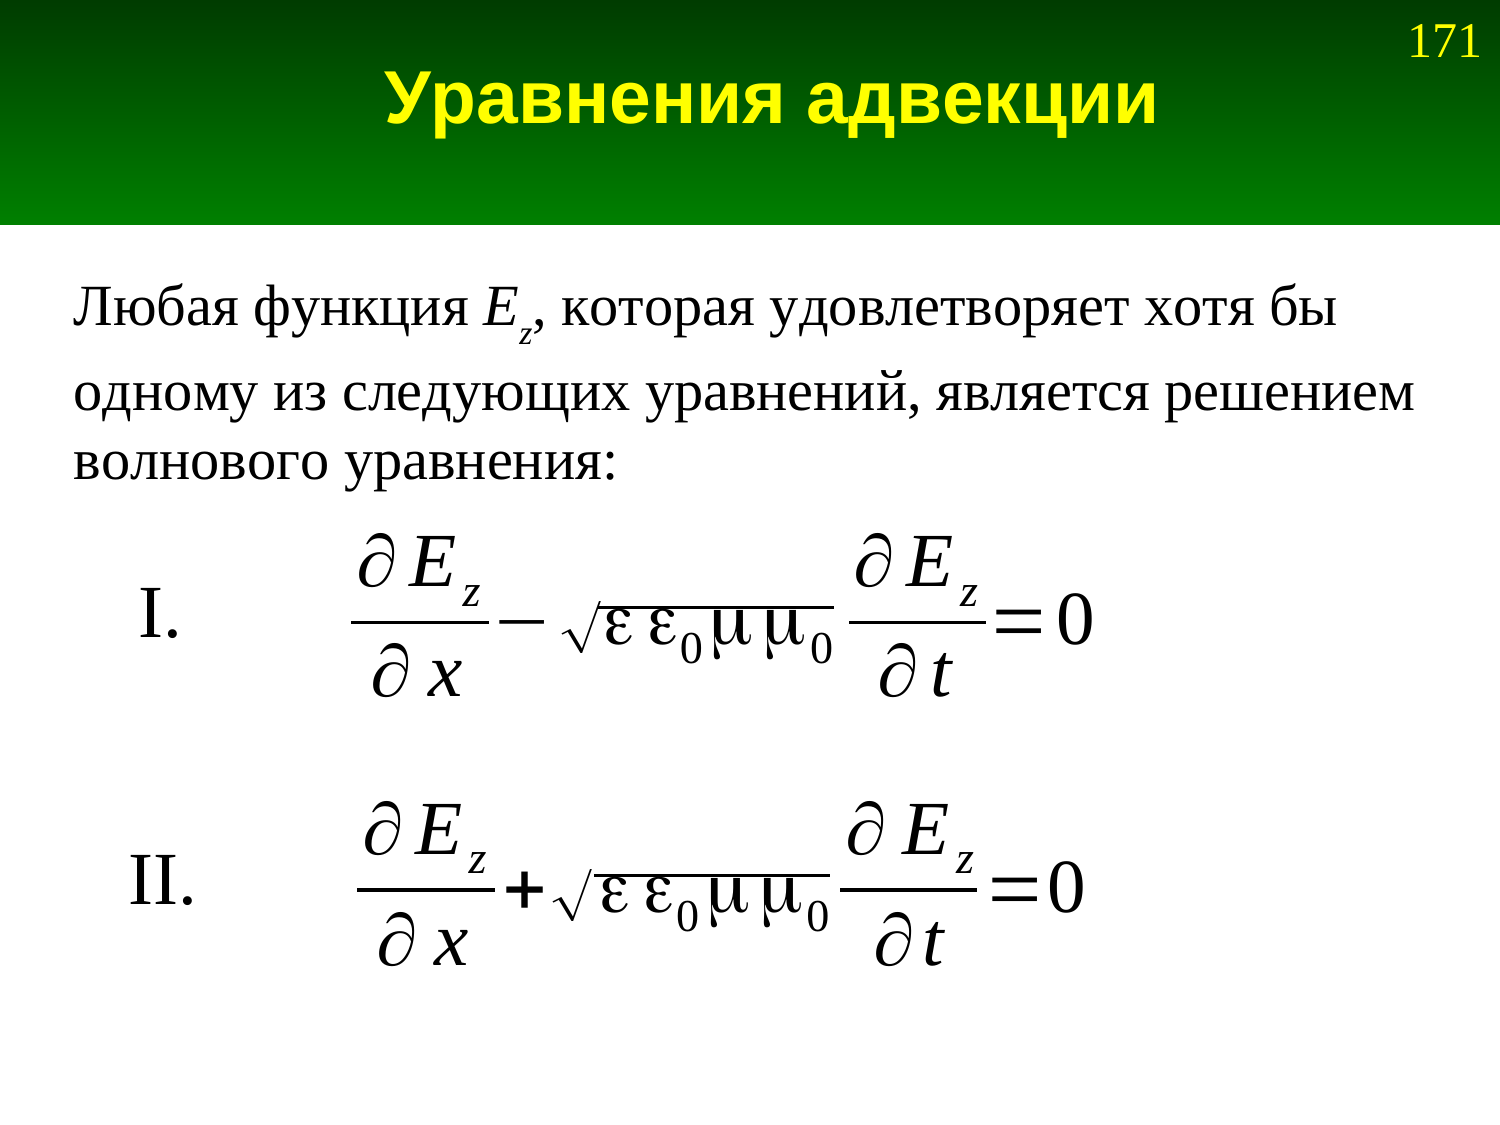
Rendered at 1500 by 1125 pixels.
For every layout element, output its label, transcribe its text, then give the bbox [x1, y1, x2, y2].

text_box Любая функция Ez, которая удовлетворяет хотя бы одному из следующих уравнений, является решением волнового уравнения: [59, 259, 1441, 499]
text_box II. [114, 822, 213, 928]
title Уравнения адвекции [123, 0, 1399, 192]
chart [327, 520, 1115, 715]
chart [333, 788, 1109, 983]
text_box I. [124, 555, 198, 660]
